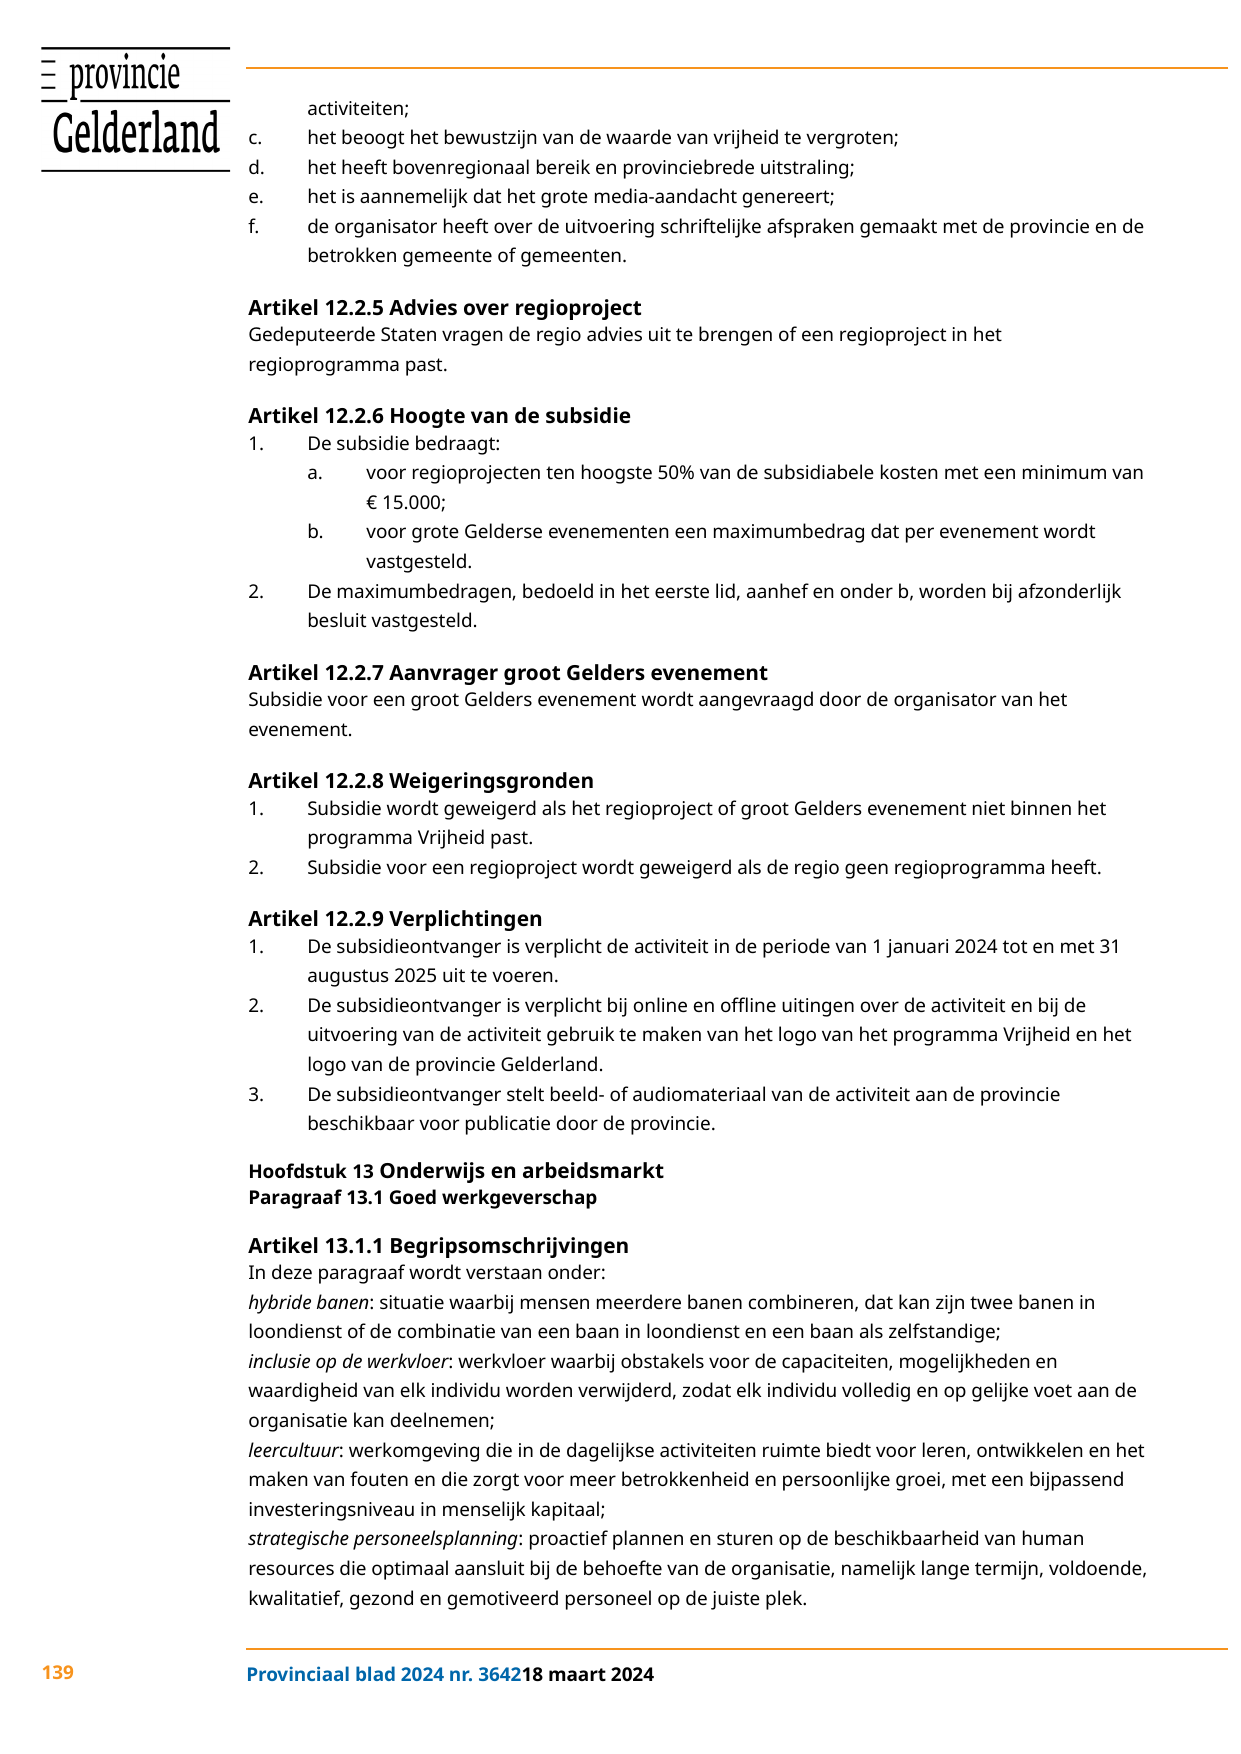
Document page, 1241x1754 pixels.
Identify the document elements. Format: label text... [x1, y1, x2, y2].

list voor regioprojecten ten hoogste 50% van de subsidiabele kosten met een minimum van € 15.000; [307, 459, 1152, 515]
text Hoofdstuk 13 Onderwijs en arbeidsmarkt [248, 1156, 1152, 1184]
list De subsidieontvanger stelt beeld- of audiomateriaal van de activiteit aan de provincie beschikbaar voor publicatie door de provincie. [248, 1081, 1152, 1136]
text In deze paragraaf wordt verstaan onder: [248, 1259, 1152, 1285]
list De subsidieontvanger is verplicht bij online en offline uitingen over de activiteit en bij de uitvoering van de activiteit gebruik te maken van het logo van het programma Vrijheid en het logo van de provincie Gelderland. [248, 992, 1152, 1077]
list de organisator heeft over de uitvoering schriftelijke afspraken gemaakt met de provincie en de betrokken gemeente of gemeenten. [248, 213, 1152, 268]
list voor grote Gelderse evenementen een maximumbedrag dat per evenement wordt vastgesteld. [307, 519, 1152, 574]
list De subsidie bedraagt: [248, 430, 1152, 456]
text strategische personeelsplanning: proactief plannen en sturen op de beschikbaarheid van human resources die optimaal aansluit bij de behoefte van de organisatie, namelijk lange termijn, voldoende, kwalitatief, gezond en gemotiveerd personeel op de juiste plek. [248, 1526, 1152, 1611]
text Subsidie voor een groot Gelders evenement wordt aangevraagd door de organisator van het evenement. [248, 686, 1152, 742]
list De maximumbedragen, bedoeld in het eerste lid, aanhef en onder b, worden bij afzonderlijk besluit vastgesteld. [248, 578, 1152, 633]
text Artikel 12.2.6 Hoogte van de subsidie [248, 402, 1152, 430]
text leercultuur: werkomgeving die in de dagelijkse activiteiten ruimte biedt voor leren, ontwikkelen en het maken van fouten en die zorgt voor meer betrokkenheid en persoonlijke groei, met een bijpassend investeringsniveau in menselijk kapitaal; [248, 1437, 1152, 1522]
list Subsidie wordt geweigerd als het regioproject of groot Gelders evenement niet binnen het programma Vrijheid past. [248, 795, 1152, 850]
text Artikel 13.1.1 Begripsomschrijvingen [248, 1231, 1152, 1259]
text Artikel 12.2.5 Advies over regioproject [248, 293, 1152, 322]
list De subsidieontvanger is verplicht de activiteit in de periode van 1 januari 2024 tot en met 31 augustus 2025 uit te voeren. [248, 933, 1152, 988]
list activiteiten; [248, 95, 1152, 121]
text Gedeputeerde Staten vragen de regio advies uit te brengen of een regioproject in het regioprogramma past. [248, 322, 1152, 377]
list het beoogt het bewustzijn van de waarde van vrijheid te vergroten; [248, 124, 1152, 150]
picture [41, 47, 231, 172]
text hybride banen: situatie waarbij mensen meerdere banen combineren, dat kan zijn twee banen in loondienst of de combinatie van een baan in loondienst en een baan als zelfstandige; [248, 1289, 1152, 1344]
text Paragraaf 13.1 Goed werkgeverschap [248, 1184, 1152, 1210]
text Artikel 12.2.8 Weigeringsgronden [248, 766, 1152, 795]
text Artikel 12.2.9 Verplichtingen [248, 904, 1152, 933]
list Subsidie voor een regioproject wordt geweigerd als de regio geen regioprogramma heeft. [248, 854, 1152, 880]
list het is aannemelijk dat het grote media-aandacht genereert; [248, 183, 1152, 209]
text Artikel 12.2.7 Aanvrager groot Gelders evenement [248, 658, 1152, 686]
text inclusie op de werkvloer: werkvloer waarbij obstakels voor de capaciteiten, mogelijkheden en waardigheid van elk individu worden verwijderd, zodat elk individu volledig en op gelijke voet aan de organisatie kan deelnemen; [248, 1348, 1152, 1433]
list het heeft bovenregionaal bereik en provinciebrede uitstraling; [248, 154, 1152, 180]
